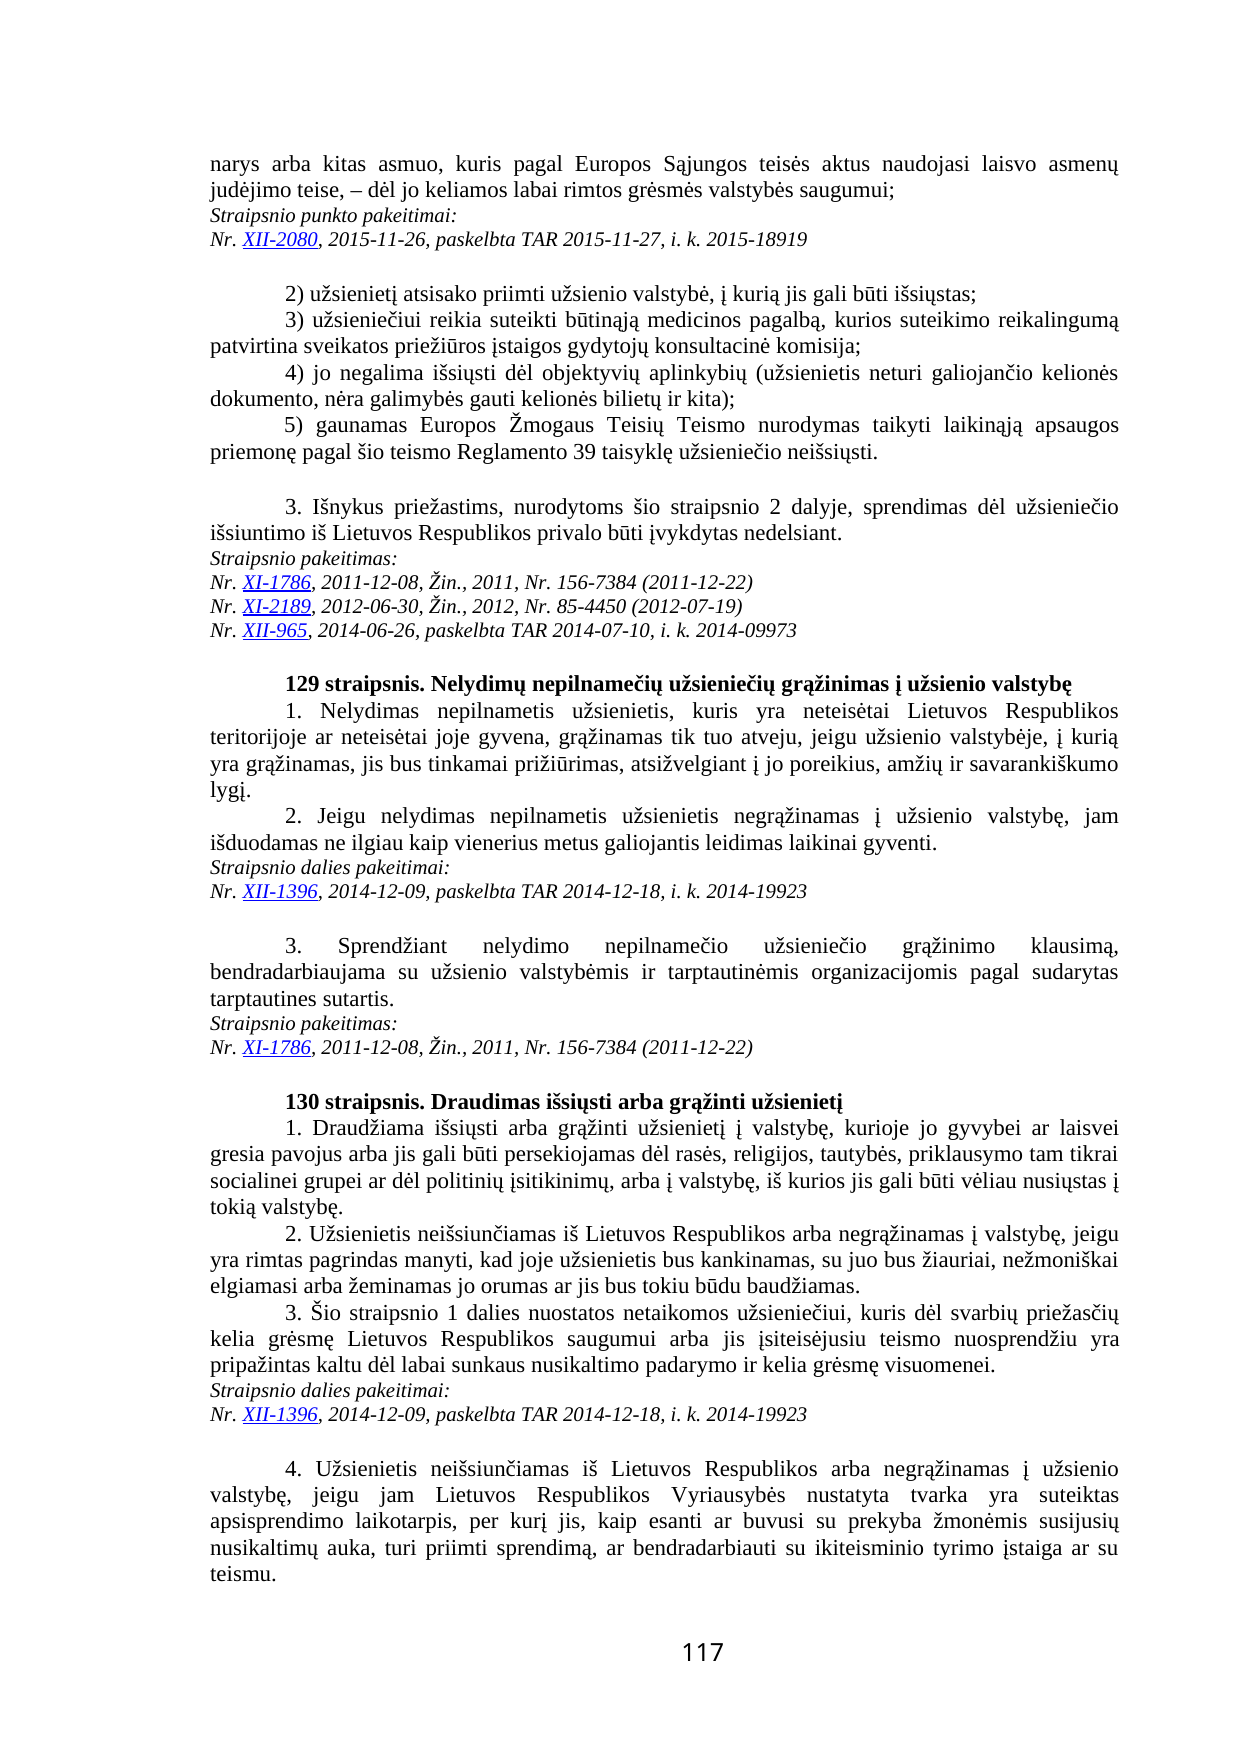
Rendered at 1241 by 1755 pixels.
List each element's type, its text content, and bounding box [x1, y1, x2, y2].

text Nr. XI-1786, 2011-12-08, Žin., 2011, Nr. 156-7384 (2011-12-22) [210, 1035, 1120, 1059]
text Nr. XII-2080, 2015-11-26, paskelbta TAR 2015-11-27, i. k. 2015-18919 [210, 227, 1120, 251]
text Straipsnio punkto pakeitimai: [210, 203, 1120, 227]
text 130 straipsnis. Draudimas išsiųsti arba grąžinti užsienietį [210, 1088, 1120, 1114]
text 4) jo negalima išsiųsti dėl objektyvių aplinkybių (užsienietis neturi galiojančio kelionės dokumento, nėra galimybės gauti kelionės bilietų ir kita); [210, 359, 1120, 411]
text Nr. XII-1396, 2014-12-09, paskelbta TAR 2014-12-18, i. k. 2014-19923 [210, 1402, 1120, 1426]
text Straipsnio pakeitimas: [210, 546, 1120, 569]
text 1. Draudžiama išsiųsti arba grąžinti užsienietį į valstybę, kurioje jo gyvybei ar laisvei gresia pavojus arba jis gali būti persekiojamas dėl rasės, religijos, tautybės, priklausymo tam tikrai socialinei grupei ar dėl politinių įsitikinimų, arba į valstybę, iš kurios jis gali būti vėliau nusiųstas į tokią valstybę. [210, 1114, 1120, 1219]
text 129 straipsnis. Nelydimų nepilnamečių užsieniečių grąžinimas į užsienio valstybę [285, 671, 1120, 697]
text 2) užsienietį atsisako priimti užsienio valstybė, į kurią jis gali būti išsiųstas; [210, 279, 1120, 306]
text Straipsnio pakeitimas: [210, 1011, 1120, 1035]
text Straipsnio dalies pakeitimai: [210, 1378, 1120, 1402]
text 3. Sprendžiant nelydimo nepilnamečio užsieniečio grąžinimo klausimą, bendradarbiaujama su užsienio valstybėmis ir tarptautinėmis organizacijomis pagal sudarytas tarptautines sutartis. [210, 932, 1120, 1011]
text 3) užsieniečiui reikia suteikti būtinąją medicinos pagalbą, kurios suteikimo reikalingumą patvirtina sveikatos priežiūros įstaigos gydytojų konsultacinė komisija; [210, 306, 1120, 359]
text Nr. XII-965, 2014-06-26, paskelbta TAR 2014-07-10, i. k. 2014-09973 [210, 618, 1120, 642]
text 2. Užsienietis neišsiunčiamas iš Lietuvos Respublikos arba negrąžinamas į valstybę, jeigu yra rimtas pagrindas manyti, kad joje užsienietis bus kankinamas, su juo bus žiauriai, nežmoniškai elgiamasi arba žeminamas jo orumas ar jis bus tokiu būdu baudžiamas. [210, 1219, 1120, 1299]
text 1. Nelydimas nepilnametis užsienietis, kuris yra neteisėtai Lietuvos Respublikos teritorijoje ar neteisėtai joje gyvena, grąžinamas tik tuo atveju, jeigu užsienio valstybėje, į kurią yra grąžinamas, jis bus tinkamai prižiūrimas, atsižvelgiant į jo poreikius, amžių ir savarankiškumo lygį. [210, 697, 1120, 802]
text narys arba kitas asmuo, kuris pagal Europos Sąjungos teisės aktus naudojasi laisvo asmenų judėjimo teise, – dėl jo keliamos labai rimtos grėsmės valstybės saugumui; [210, 150, 1120, 203]
text 2. Jeigu nelydimas nepilnametis užsienietis negrąžinamas į užsienio valstybę, jam išduodamas ne ilgiau kaip vienerius metus galiojantis leidimas laikinai gyventi. [210, 802, 1120, 855]
text Straipsnio dalies pakeitimai: [210, 855, 1120, 879]
text Nr. XI-1786, 2011-12-08, Žin., 2011, Nr. 156-7384 (2011-12-22) [210, 569, 1120, 594]
text Nr. XII-1396, 2014-12-09, paskelbta TAR 2014-12-18, i. k. 2014-19923 [210, 879, 1120, 903]
text 4. Užsienietis neišsiunčiamas iš Lietuvos Respublikos arba negrąžinamas į užsienio valstybę, jeigu jam Lietuvos Respublikos Vyriausybės nustatyta tvarka yra suteiktas apsisprendimo laikotarpis, per kurį jis, kaip esanti ar buvusi su prekyba žmonėmis susijusių nusikaltimų auka, turi priimti sprendimą, ar bendradarbiauti su ikiteisminio tyrimo įstaiga ar su teismu. [210, 1454, 1120, 1586]
text 5) gaunamas Europos Žmogaus Teisių Teismo nurodymas taikyti laikinąją apsaugos priemonę pagal šio teismo Reglamento 39 taisyklę užsieniečio neišsiųsti. [210, 411, 1120, 464]
text 3. Šio straipsnio 1 dalies nuostatos netaikomos užsieniečiui, kuris dėl svarbių priežasčių kelia grėsmę Lietuvos Respublikos saugumui arba jis įsiteisėjusiu teismo nuosprendžiu yra pripažintas kaltu dėl labai sunkaus nusikaltimo padarymo ir kelia grėsmę visuomenei. [210, 1299, 1120, 1378]
text Nr. XI-2189, 2012-06-30, Žin., 2012, Nr. 85-4450 (2012-07-19) [210, 594, 1120, 618]
text 3. Išnykus priežastims, nurodytoms šio straipsnio 2 dalyje, sprendimas dėl užsieniečio išsiuntimo iš Lietuvos Respublikos privalo būti įvykdytas nedelsiant. [210, 493, 1120, 546]
